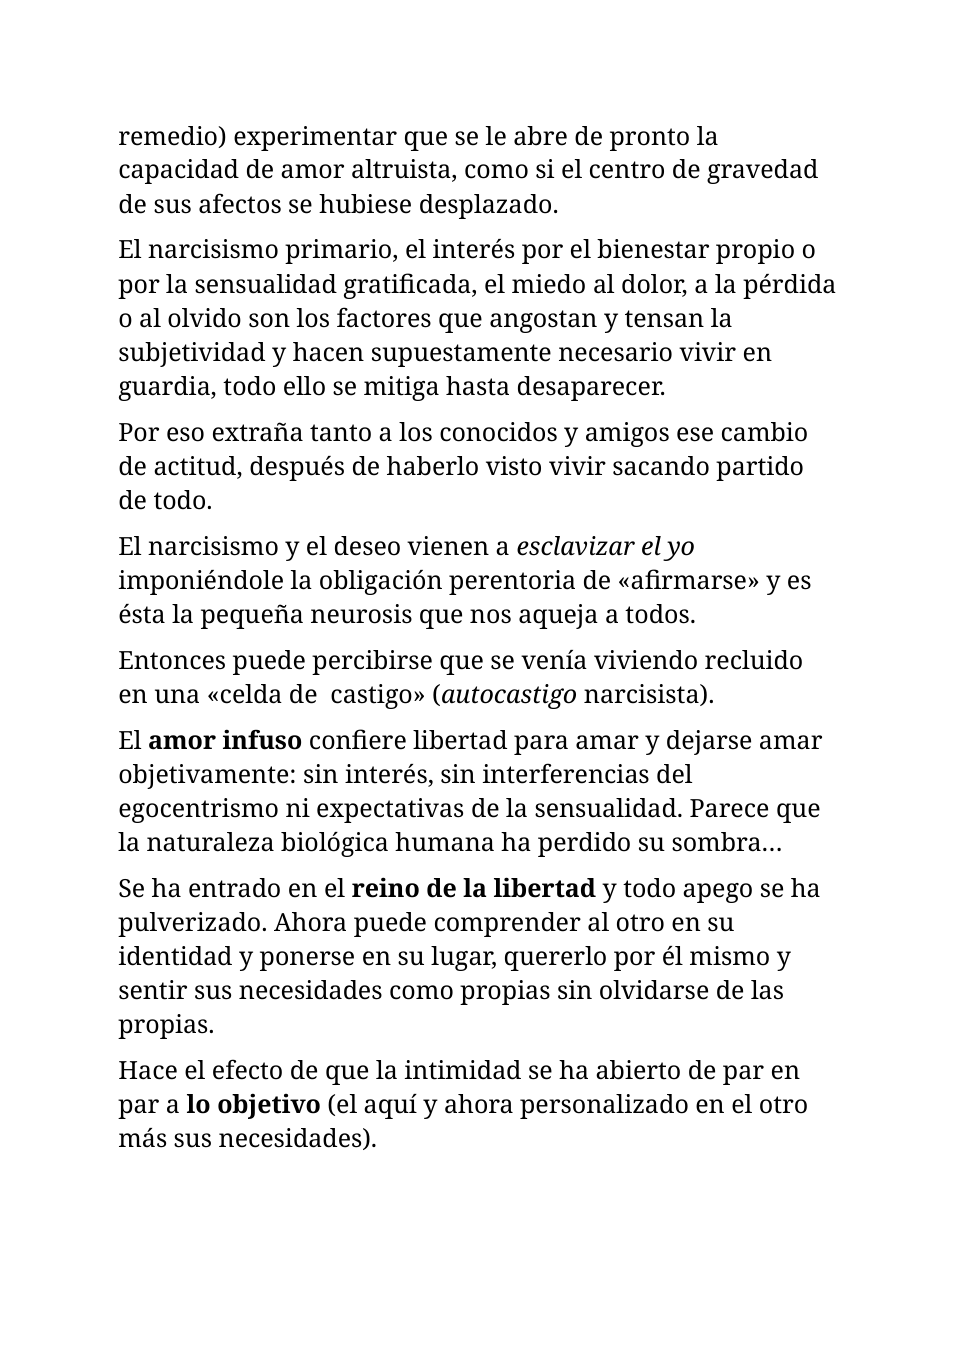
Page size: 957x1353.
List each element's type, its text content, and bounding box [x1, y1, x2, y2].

text remedio) experimentar que se le abre de pronto la capacidad de amor altruista, como si el centro de gravedad de sus afectos se hubiese desplazado. [118, 118, 838, 220]
text El narcisismo y el deseo vienen a esclavizar el yo imponiéndole la obligación perentoria de «afirmarse» y es ésta la pequeña neurosis que nos aqueja a todos. [118, 528, 838, 631]
text Se ha entrado en el reino de la libertad y todo apego se ha pulverizado. Ahora puede comprender al otro en su identidad y ponerse en su lugar, quererlo por él mismo y sentir sus necesidades como propias sin olvidarse de las propias. [118, 871, 838, 1041]
text El amor infuso confiere libertad para amar y dejarse amar objetivamente: sin interés, sin interferencias del egocentrismo ni expectativas de la sensualidad. Parece que la naturaleza biológica humana ha perdido su sombra… [118, 722, 838, 859]
text Hace el efecto de que la intimidad se ha abierto de par en par a lo objetivo (el aquí y ahora personalizado en el otro más sus necesidades). [118, 1053, 838, 1155]
text Por eso extraña tanto a los conocidos y amigos ese cambio de actitud, después de haberlo visto vivir sacando partido de todo. [118, 414, 838, 517]
text El narcisismo primario, el interés por el bienestar propio o por la sensualidad gratificada, el miedo al dolor, a la pérdida o al olvido son los factores que angostan y tensan la subjetividad y hacen supuestamente necesario vivir en guardia, todo ello se mitiga hasta desaparecer. [118, 232, 838, 402]
text Entonces puede percibirse que se venía viviendo recluido en una «celda de castigo» (autocastigo narcisista). [118, 642, 838, 711]
